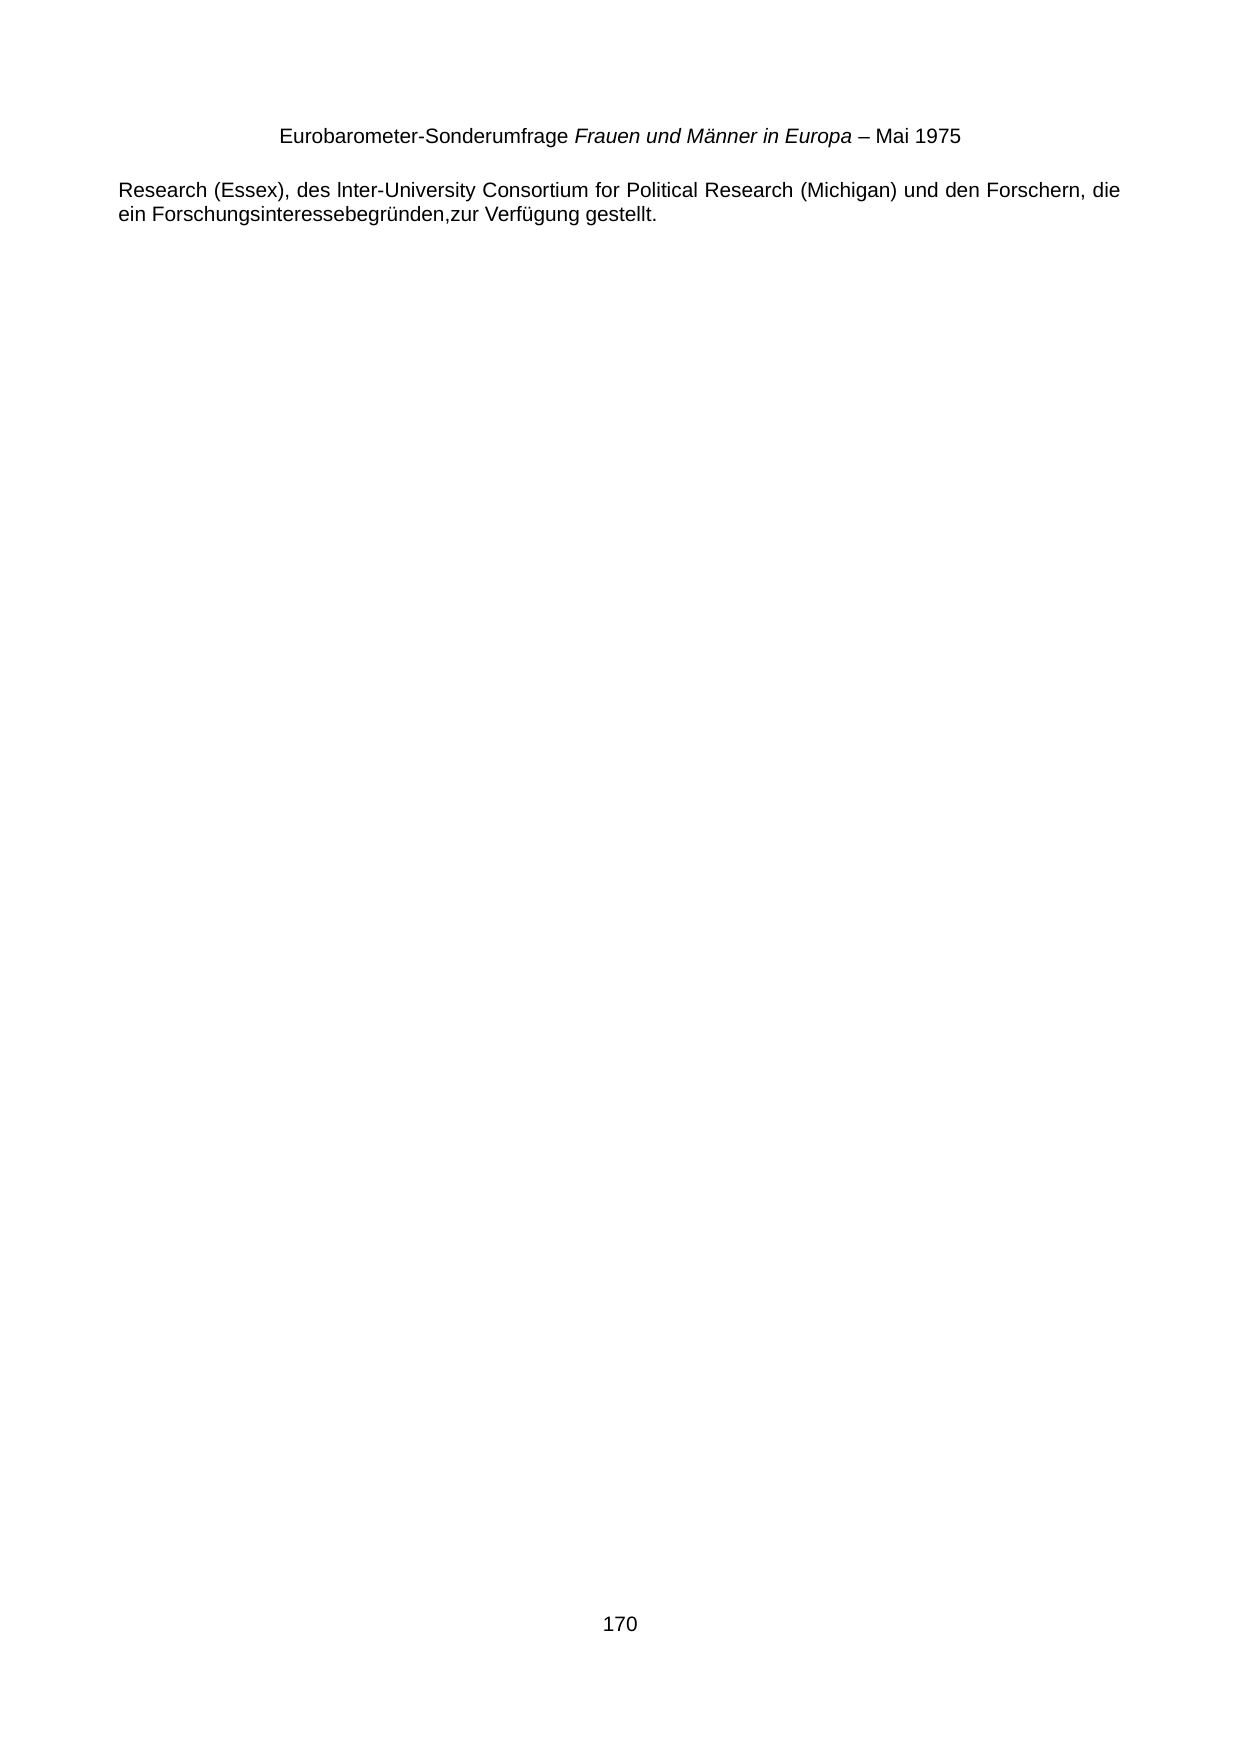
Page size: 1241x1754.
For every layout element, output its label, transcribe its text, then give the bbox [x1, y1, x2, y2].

text Research (Essex), des lnter-University Consortium for Political Research (Michigan) und den Forschern, die ein Forschungsinteressebegründen,zur Verfügung gestellt. [118, 177, 1122, 225]
